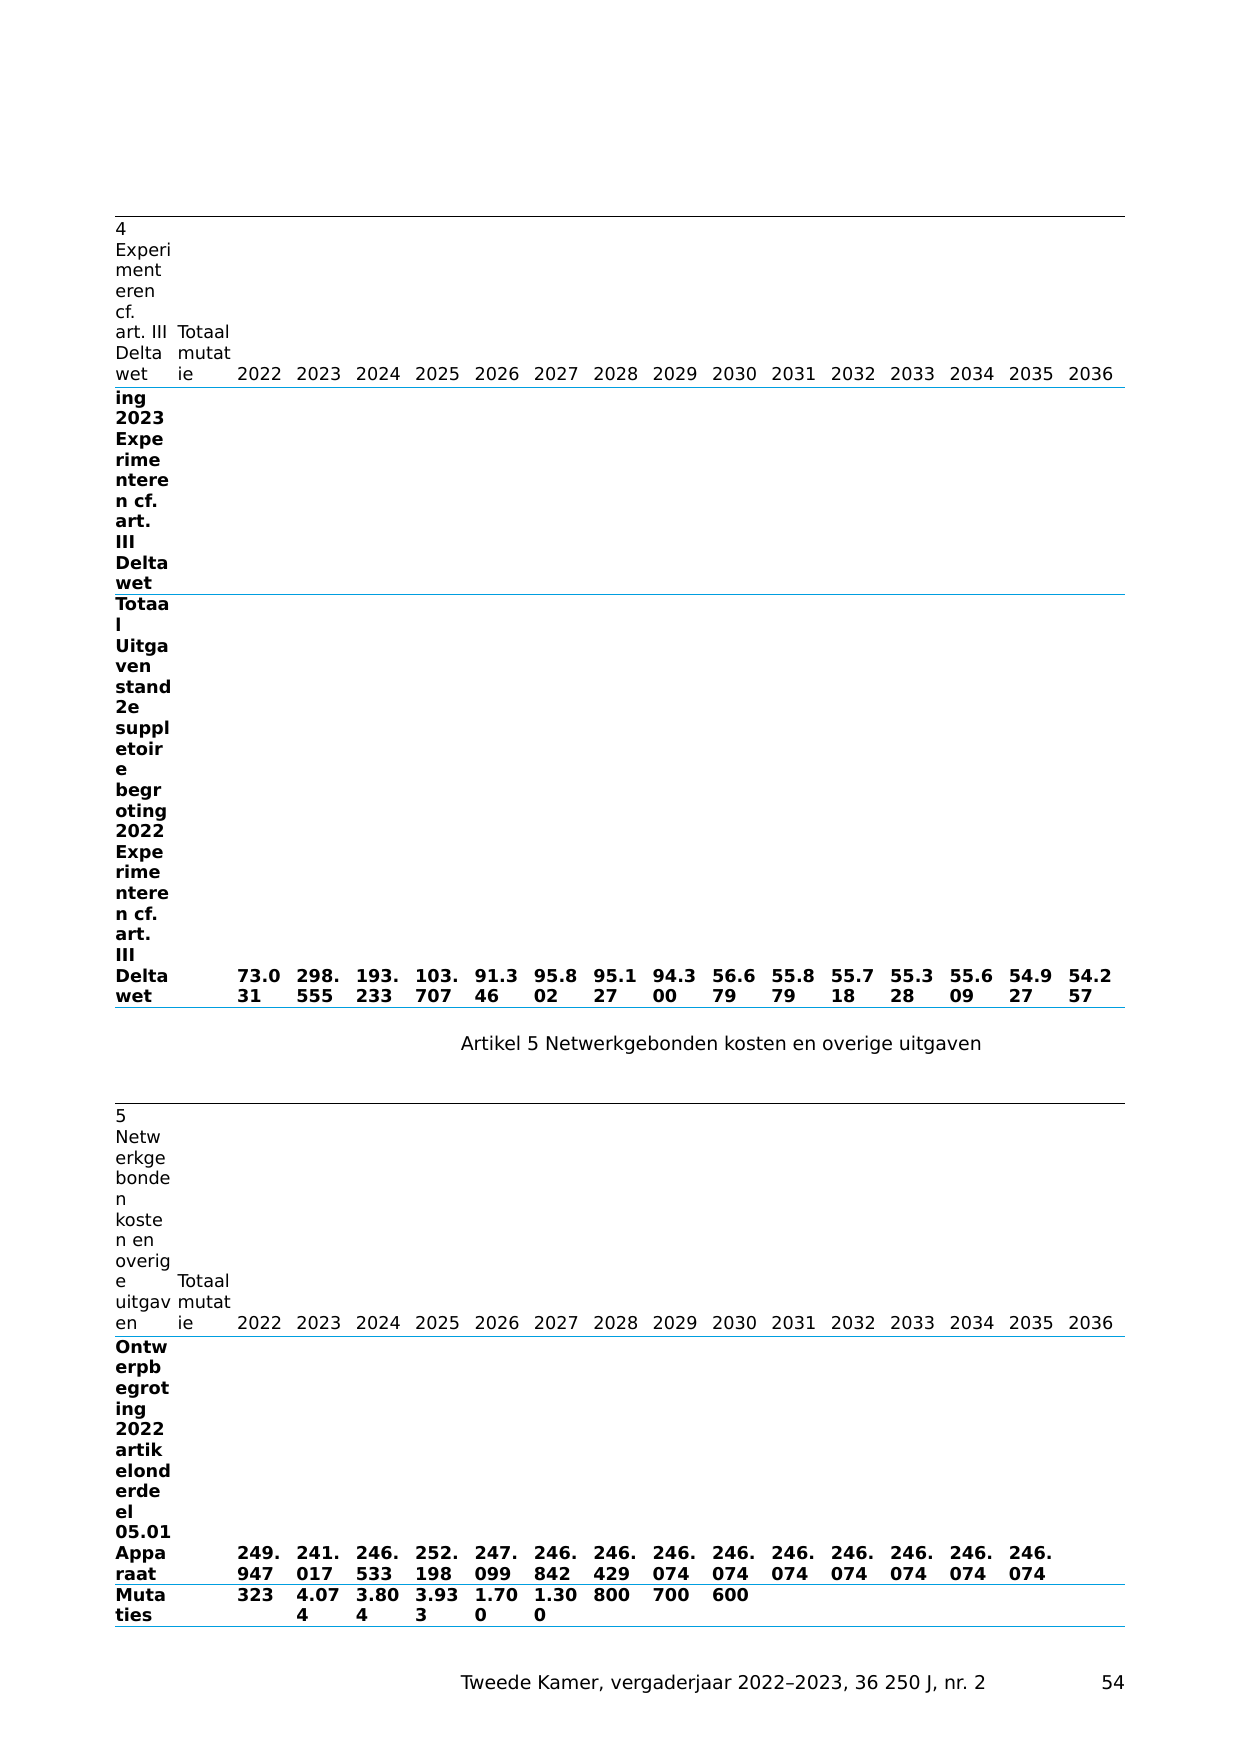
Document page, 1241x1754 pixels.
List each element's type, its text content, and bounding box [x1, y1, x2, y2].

table_cell 246.074 [946, 1337, 1006, 1584]
table_cell 246.842 [531, 1337, 590, 1584]
table_header Tabel 14 Artikel 5 Netwerkgebonden kosten en overige uitgaven (bedragen x € 1.000) [115, 1078, 1125, 1103]
table_cell 252.198 [412, 1337, 471, 1584]
table_cell [1065, 1585, 1125, 1626]
table_cell [234, 388, 293, 594]
table_cell 2026 [471, 217, 531, 387]
table_cell 246.074 [709, 1337, 768, 1584]
title Artikel 5 Netwerkgebonden kosten en overige uitgaven [461, 1032, 1125, 1054]
table_cell 55.718 [828, 595, 887, 1007]
table_cell 2036 [1065, 217, 1125, 387]
table_cell 2028 [590, 217, 649, 387]
table_cell 2025 [412, 217, 471, 387]
table_cell 2034 [946, 217, 1006, 387]
table_cell 2027 [531, 217, 590, 387]
table_cell [1006, 1585, 1065, 1626]
table_cell 2022 [234, 1104, 293, 1336]
table_cell 2029 [650, 217, 709, 387]
table_cell 1.700 [471, 1585, 531, 1626]
table_cell 103.707 [412, 595, 471, 1007]
table_cell 298.555 [293, 595, 353, 1007]
table_cell 800 [590, 1585, 649, 1626]
table_cell [531, 388, 590, 594]
table_cell [175, 1337, 234, 1584]
table_cell [353, 388, 412, 594]
table_cell 2033 [887, 1104, 946, 1336]
table_cell 2031 [768, 1104, 828, 1336]
table_cell [768, 388, 828, 594]
table_cell 246.074 [1006, 1337, 1065, 1584]
table_cell 241.017 [293, 1337, 353, 1584]
table_cell 246.074 [650, 1337, 709, 1584]
table_cell [709, 388, 768, 594]
table_cell 2033 [887, 217, 946, 387]
table_cell 249.947 [234, 1337, 293, 1584]
table_cell 246.533 [353, 1337, 412, 1584]
table_cell 56.679 [709, 595, 768, 1007]
table_cell [175, 388, 234, 594]
table_cell [175, 1585, 234, 1626]
table_cell 2034 [946, 1104, 1006, 1336]
table_cell [1006, 388, 1065, 594]
table_cell 91.346 [471, 595, 531, 1007]
table_cell 2027 [531, 1104, 590, 1336]
table_cell [412, 388, 471, 594]
table_cell 54.257 [1065, 595, 1125, 1007]
table_cell 73.031 [234, 595, 293, 1007]
table_cell Totaal mutatie [175, 217, 234, 387]
table_cell 54.927 [1006, 595, 1065, 1007]
table_cell 2025 [412, 1104, 471, 1336]
table_cell 246.074 [887, 1337, 946, 1584]
table_cell 2028 [590, 1104, 649, 1336]
table_cell 2023 [293, 217, 353, 387]
table_cell 1.300 [531, 1585, 590, 1626]
table_cell Totaal Uitgaven stand 2e suppletoire begroting 2022 Experimenteren cf. art. III Deltawet [115, 595, 174, 1007]
table_cell 3.804 [353, 1585, 412, 1626]
table_cell 323 [234, 1585, 293, 1626]
table_cell 193.233 [353, 595, 412, 1007]
table_cell Ontwerpbegroting 2022 artikelonderdeel 05.01 Apparaat [115, 1337, 174, 1584]
table_cell 700 [650, 1585, 709, 1626]
table_cell 2029 [650, 1104, 709, 1336]
table_cell [471, 388, 531, 594]
table_cell 2035 [1006, 217, 1065, 387]
table_header Tabel 13 Artikel 4 Experimenteren cf. art. III Deltawet (bedragen x € 1.000) [115, 191, 1125, 216]
table_cell 2036 [1065, 1104, 1125, 1336]
table_cell 2032 [828, 217, 887, 387]
table_cell 3.933 [412, 1585, 471, 1626]
table_cell [768, 1585, 828, 1626]
table_cell 247.099 [471, 1337, 531, 1584]
table_cell 55.879 [768, 595, 828, 1007]
table_cell Totaal mutatie [175, 1104, 234, 1336]
table_cell [887, 1585, 946, 1626]
table_cell 55.328 [887, 595, 946, 1007]
table_cell 2035 [1006, 1104, 1065, 1336]
table_cell 4.074 [293, 1585, 353, 1626]
table_cell [293, 388, 353, 594]
table_cell [946, 388, 1006, 594]
table_cell 246.074 [768, 1337, 828, 1584]
table_cell 5 Netwerkgebonden kosten en overige uitgaven [115, 1104, 174, 1336]
table_cell Mutaties [115, 1585, 174, 1626]
table_cell [1065, 388, 1125, 594]
table_cell [590, 388, 649, 594]
table_cell 4 Experimenteren cf. art. III Deltawet [115, 217, 174, 387]
table_cell [946, 1585, 1006, 1626]
table_cell 55.609 [946, 595, 1006, 1007]
table_cell [887, 388, 946, 594]
table_cell 2024 [353, 217, 412, 387]
table_cell 2031 [768, 217, 828, 387]
table_cell 246.429 [590, 1337, 649, 1584]
table_cell 600 [709, 1585, 768, 1626]
table_cell [828, 388, 887, 594]
table_cell [650, 388, 709, 594]
table_cell [828, 1585, 887, 1626]
table_cell 2022 [234, 217, 293, 387]
table_cell 95.127 [590, 595, 649, 1007]
table_cell [1065, 1337, 1125, 1584]
table_cell 2030 [709, 217, 768, 387]
table_cell 94.300 [650, 595, 709, 1007]
table_cell ing 2023 Experimenteren cf. art. III Deltawet [115, 388, 174, 594]
table_cell 2030 [709, 1104, 768, 1336]
table_cell [175, 595, 234, 1007]
table_cell 2032 [828, 1104, 887, 1336]
table_cell 2026 [471, 1104, 531, 1336]
table_cell 2023 [293, 1104, 353, 1336]
table_cell 95.802 [531, 595, 590, 1007]
table_cell 2024 [353, 1104, 412, 1336]
table_cell 246.074 [828, 1337, 887, 1584]
